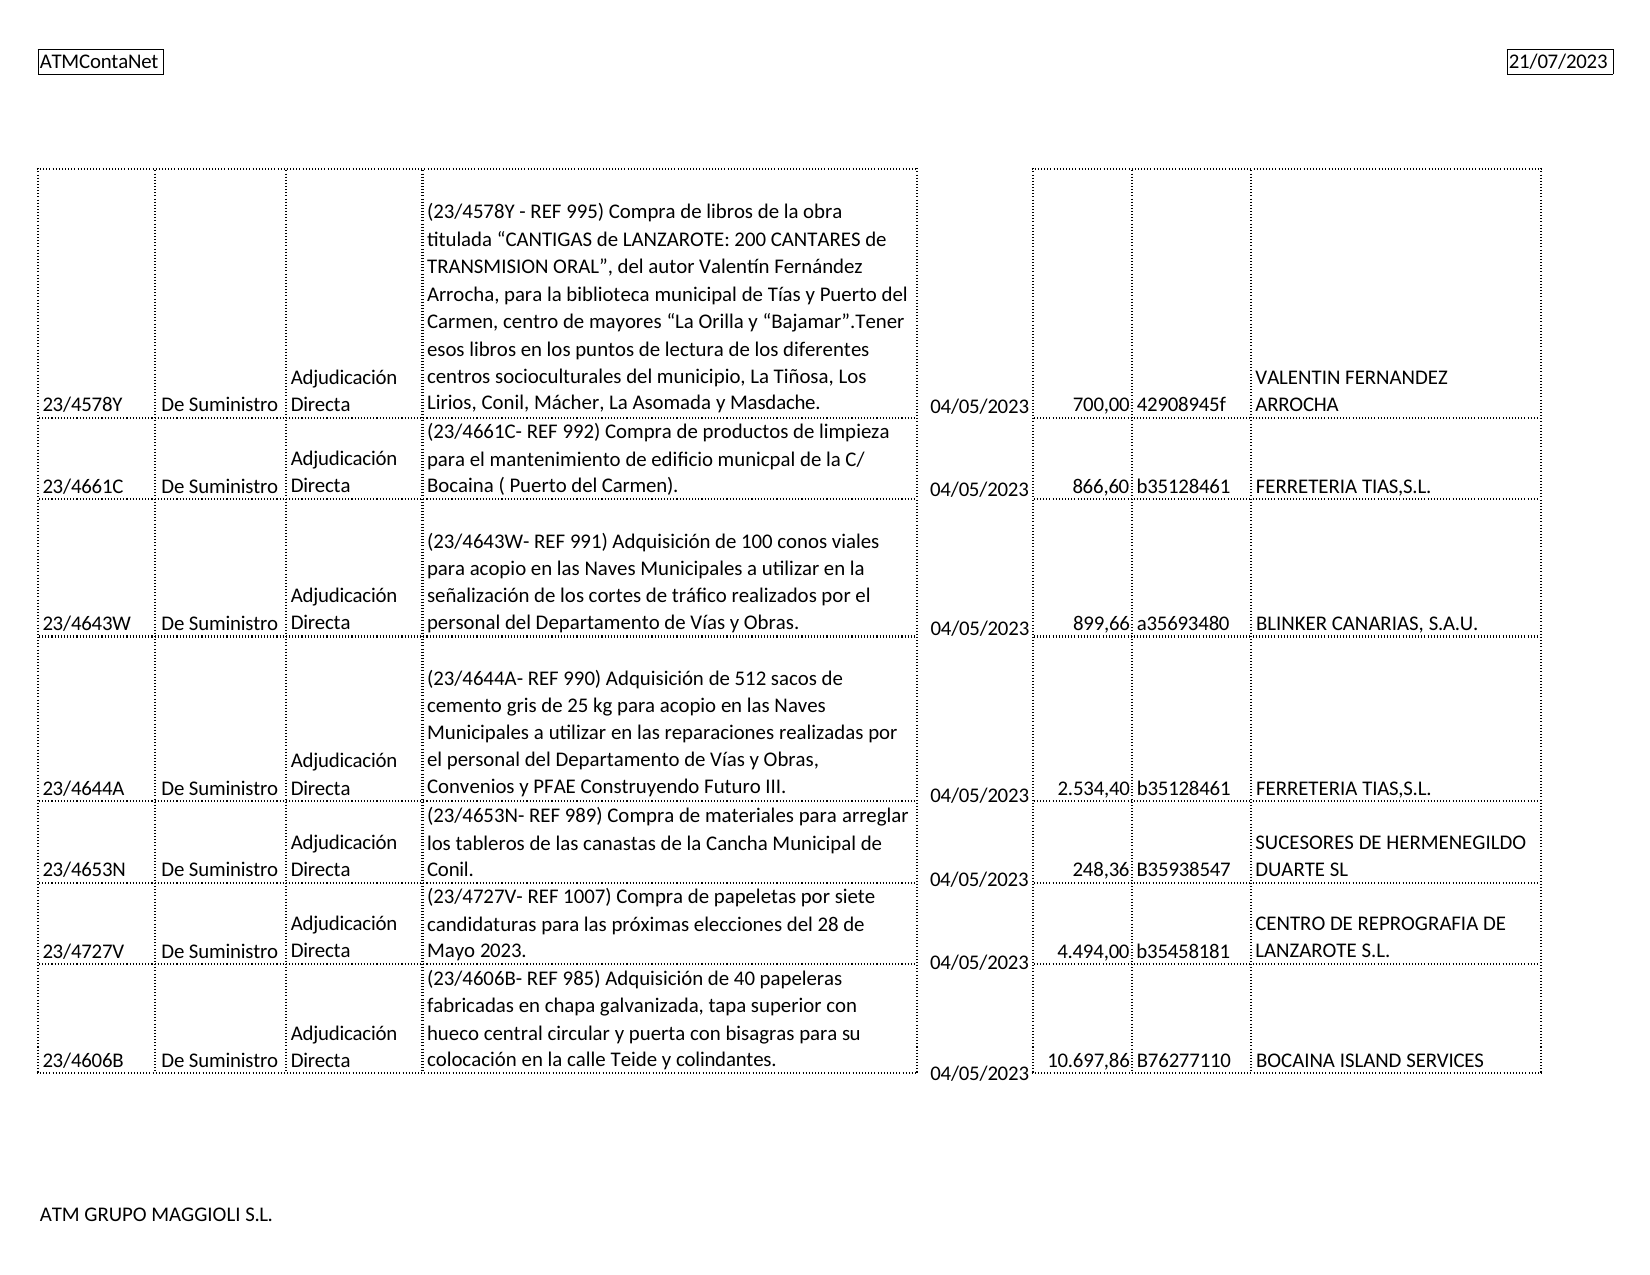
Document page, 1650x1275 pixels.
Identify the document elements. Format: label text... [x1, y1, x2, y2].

text 4.494,00 [1034, 939, 1129, 963]
text 04/05/2023 [927, 866, 1031, 891]
text 42908945f [1137, 393, 1249, 417]
text B35938547 [1136, 858, 1249, 882]
text De Suministro [159, 1048, 280, 1072]
text VALENTIN FERNANDEZ ARROCHA [1255, 362, 1525, 417]
text b35128461 [1137, 776, 1249, 800]
text Adjudicación Directa [291, 1018, 421, 1072]
text De Suministro [159, 939, 280, 963]
text 866,60 [1034, 474, 1129, 498]
text De Suministro [159, 776, 280, 800]
text BLINKER CANARIAS, S.A.U. [1256, 611, 1540, 635]
text 23/4644A [42, 776, 154, 800]
text (23/4661C- REF 992) Compra de productos de limpieza para el mantenimiento de edificio municpal de la C/ [427, 419, 916, 472]
text a35693480 [1137, 611, 1249, 635]
text (23/4606B- REF 985) Adquisición de 40 papeleras fabricadas en chapa galvanizada, tapa superior con hueco central circular y puerta con bisagras para su [427, 965, 904, 1045]
text Adjudicación Directa [291, 581, 421, 635]
text 2.534,40 [1034, 776, 1130, 800]
text Mayo 2023. [427, 938, 916, 962]
text B76277110 [1137, 1048, 1249, 1072]
text 04/05/2023 [927, 949, 1031, 975]
text Bocaina ( Puerto del Carmen). [427, 473, 916, 497]
text Adjudicación Directa [291, 746, 421, 800]
text (23/4653N- REF 989) Compra de materiales para arreglar los tableros de las canastas de la Cancha Municipal de [427, 802, 916, 855]
text De Suministro [159, 393, 280, 417]
text 23/4578Y [42, 393, 154, 417]
text FERRETERIA TIAS,S.L. [1256, 776, 1540, 800]
text 23/4653N [42, 858, 154, 882]
text (23/4578Y - REF 995) Compra de libros de la obra titulada “CANTIGAS de LANZAROTE: 200 CANTARES de [427, 199, 904, 251]
text (23/4643W- REF 991) Adquisición de 100 conos viales para acopio en las Naves Municipales a utilizar en la señalización de los cortes de tráfico realizados por el personal del Departamento de Vías y Obras. [427, 526, 916, 635]
text b35128461 [1136, 474, 1249, 498]
text De Suministro [159, 474, 280, 498]
text SUCESORES DE HERMENEGILDO DUARTE SL [1255, 827, 1540, 882]
text Lirios, Conil, Mácher, La Asomada y Masdache. [427, 391, 916, 414]
text 04/05/2023 [928, 615, 1032, 641]
text 04/05/2023 [928, 1061, 1031, 1086]
text (23/4644A- REF 990) Adquisición de 512 sacos de cemento gris de 25 kg para acopio en las Naves Municipales a utilizar en las reparaciones realizadas por el personal del Departamento de Vías y Obras, Convenios y PFAE Construyendo Futuro III. [427, 664, 904, 799]
text Adjudicación Directa [291, 909, 421, 963]
text CENTRO DE REPROGRAFIA DE LANZAROTE S.L. [1255, 909, 1540, 963]
text FERRETERIA TIAS,S.L. [1256, 474, 1540, 498]
text 899,66 [1034, 611, 1130, 635]
text 248,36 [1034, 858, 1129, 882]
text BOCAINA ISLAND SERVICES [1256, 1048, 1540, 1072]
text 04/05/2023 [928, 782, 1031, 808]
text 04/05/2023 [928, 393, 1031, 418]
text 04/05/2023 [927, 476, 1031, 502]
text colocación en la calle Teide y colindantes. [427, 1047, 916, 1071]
text De Suministro [159, 611, 280, 635]
text Adjudicación Directa [291, 444, 421, 498]
text 700,00 [1034, 393, 1130, 417]
text b35458181 [1136, 939, 1249, 963]
text Adjudicación Directa [291, 362, 421, 417]
text Adjudicación Directa [291, 827, 421, 882]
text 23/4643W [42, 611, 154, 635]
text TRANSMISION ORAL”, del autor Valentín Fernández Arrocha, para la biblioteca municipal de Tías y Puerto del Carmen, centro de mayores “La Orilla y “Bajamar”.Tener esos libros en los puntos de lectura de los diferentes centros socioculturales del municipio, La Tiñosa, Los [427, 253, 916, 388]
text 23/4661C [42, 474, 154, 498]
text 23/4606B [42, 1048, 154, 1072]
text 10.697,86 [1034, 1048, 1130, 1072]
text Conil. [427, 857, 916, 881]
text 23/4727V [42, 939, 154, 963]
text (23/4727V- REF 1007) Compra de papeletas por siete candidaturas para las próximas elecciones del 28 de [427, 884, 916, 937]
text De Suministro [159, 858, 280, 882]
